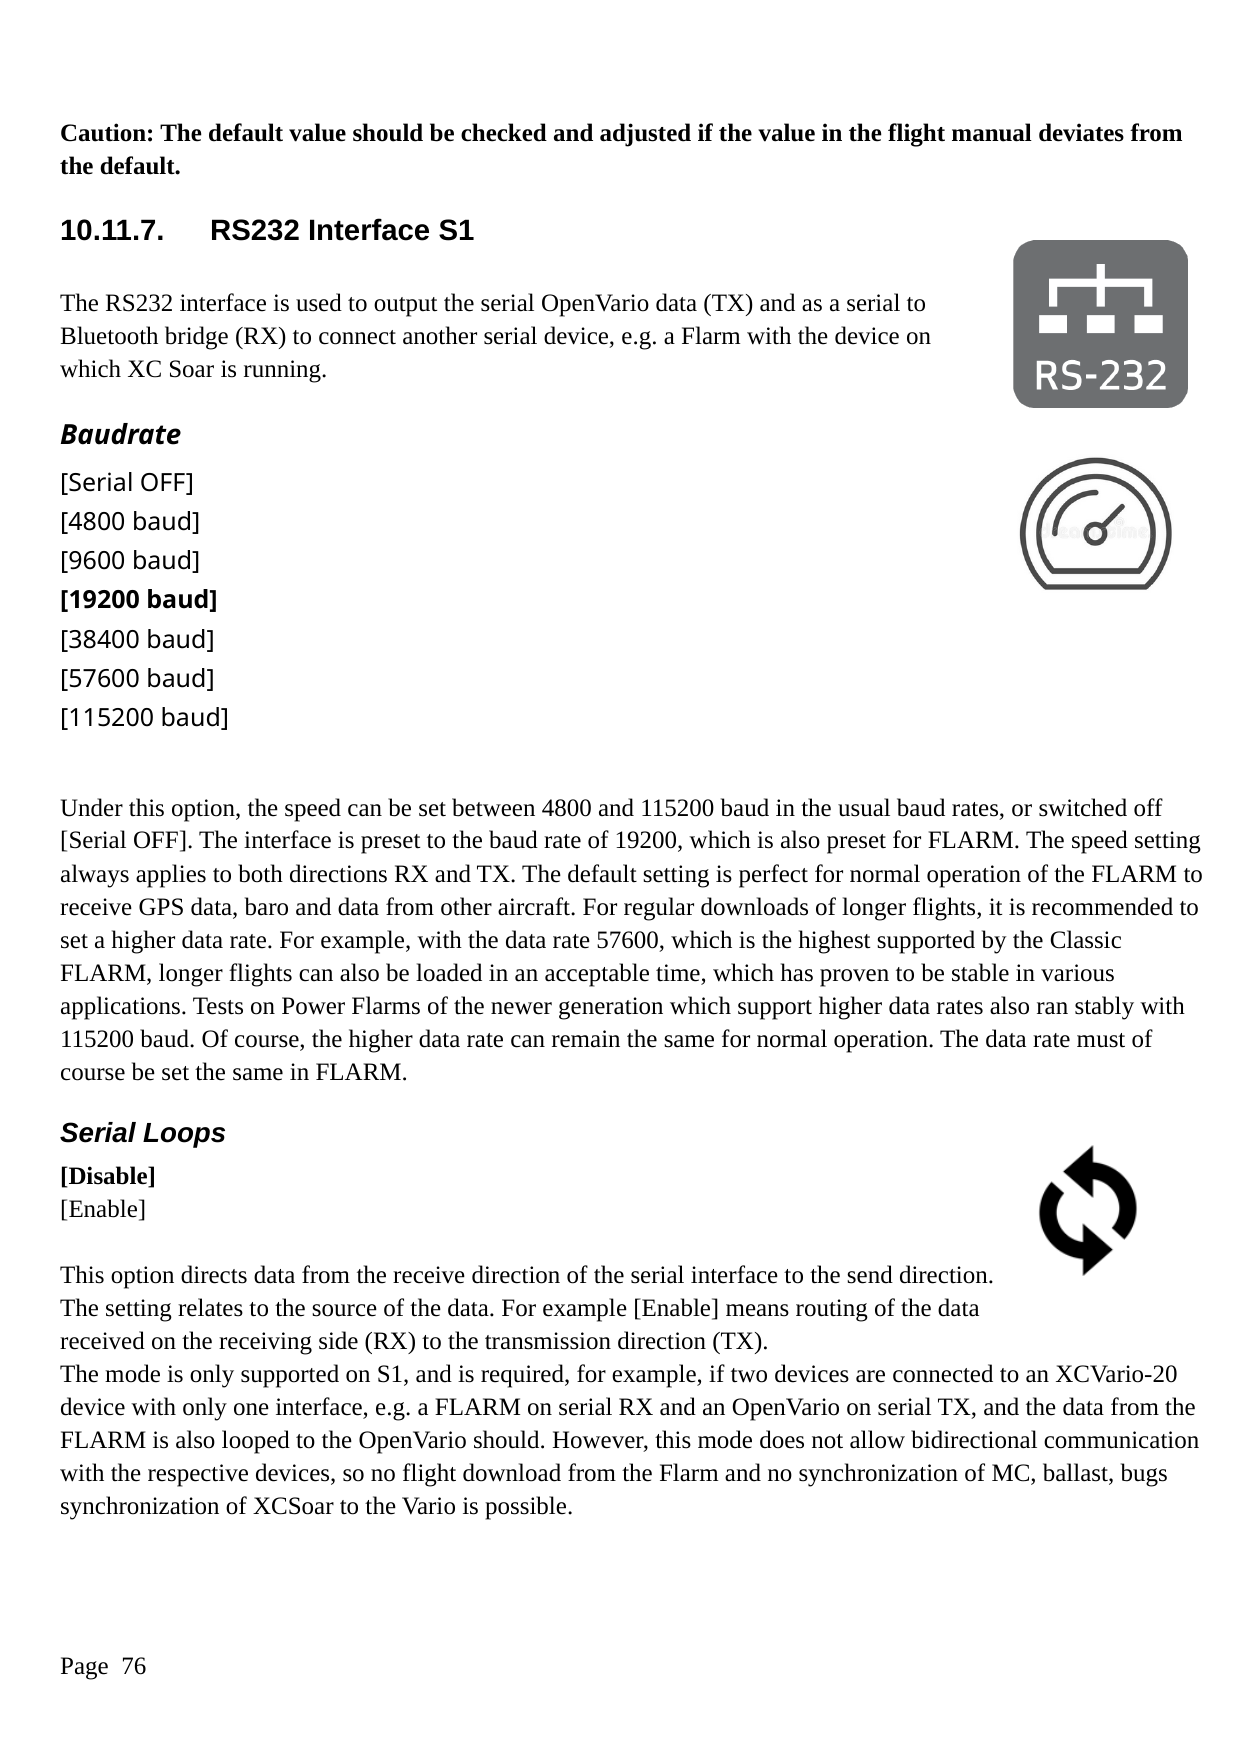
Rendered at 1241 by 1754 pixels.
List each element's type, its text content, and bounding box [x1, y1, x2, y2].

text [Disable] [60, 1161, 998, 1190]
subtitle Serial Loops [60, 1117, 1207, 1149]
subtitle RS232 Interface S1 [60, 213, 1207, 247]
picture [998, 1121, 1177, 1298]
picture [995, 433, 1203, 624]
text [115200 baud] [60, 700, 1207, 734]
text [19200 baud] [60, 582, 995, 616]
text The RS232 interface is used to output the serial OpenVario data (TX) and as a serial to Bluetooth bridge (RX) to connect another serial device, e.g. a Flarm with the device on which XC Soar is running. [60, 288, 1007, 383]
text Caution: The default value should be checked and adjusted if the value in the flight manual deviates from the default. [60, 118, 1207, 180]
text [1177, 1161, 1207, 1190]
picture [1007, 240, 1194, 408]
text [57600 baud] [60, 661, 1207, 694]
text This option directs data from the receive direction of the serial interface to the send direction. The setting relates to the source of the data. For example [Enable] means routing of the data received on the receiving side (RX) to the transmission direction (TX). The mode is only supported on S1, and is required, for example, if two devices are connected to an XCVario-20 device with only one interface, e.g. a FLARM on serial RX and an OpenVario on serial TX, and the data from the FLARM is also looped to the OpenVario should. However, this mode does not allow bidirectional communication with the respective devices, so no flight download from the Flarm and no synchronization of MC, ballast, bugs synchronization of XCSoar to the Vario is possible. [60, 1260, 1207, 1520]
text [38400 baud] [60, 621, 1207, 655]
text [Serial OFF] [60, 465, 995, 499]
text [4800 baud] [60, 504, 995, 538]
text Under this option, the speed can be set between 4800 and 115200 baud in the usual baud rates, or switched off [Serial OFF]. The interface is preset to the baud rate of 19200, which is also preset for FLARM. The speed setting always applies to both directions RX and TX. The default setting is perfect for normal operation of the FLARM to receive GPS data, baro and data from other aircraft. For regular downloads of longer flights, it is recommended to set a higher data rate. For example, with the data rate 57600, which is the highest supported by the Classic FLARM, longer flights can also be loaded in an acceptable time, which has proven to be stable in various applications. Tests on Power Flarms of the newer generation which support higher data rates also ran stably with 115200 baud. Of course, the higher data rate can remain the same for normal operation. The data rate must of course be set the same in FLARM. [60, 793, 1207, 1086]
text [Enable] [60, 1194, 998, 1223]
subtitle Baudrate [60, 414, 1207, 452]
text [9600 baud] [60, 543, 995, 577]
text [1177, 1194, 1207, 1223]
